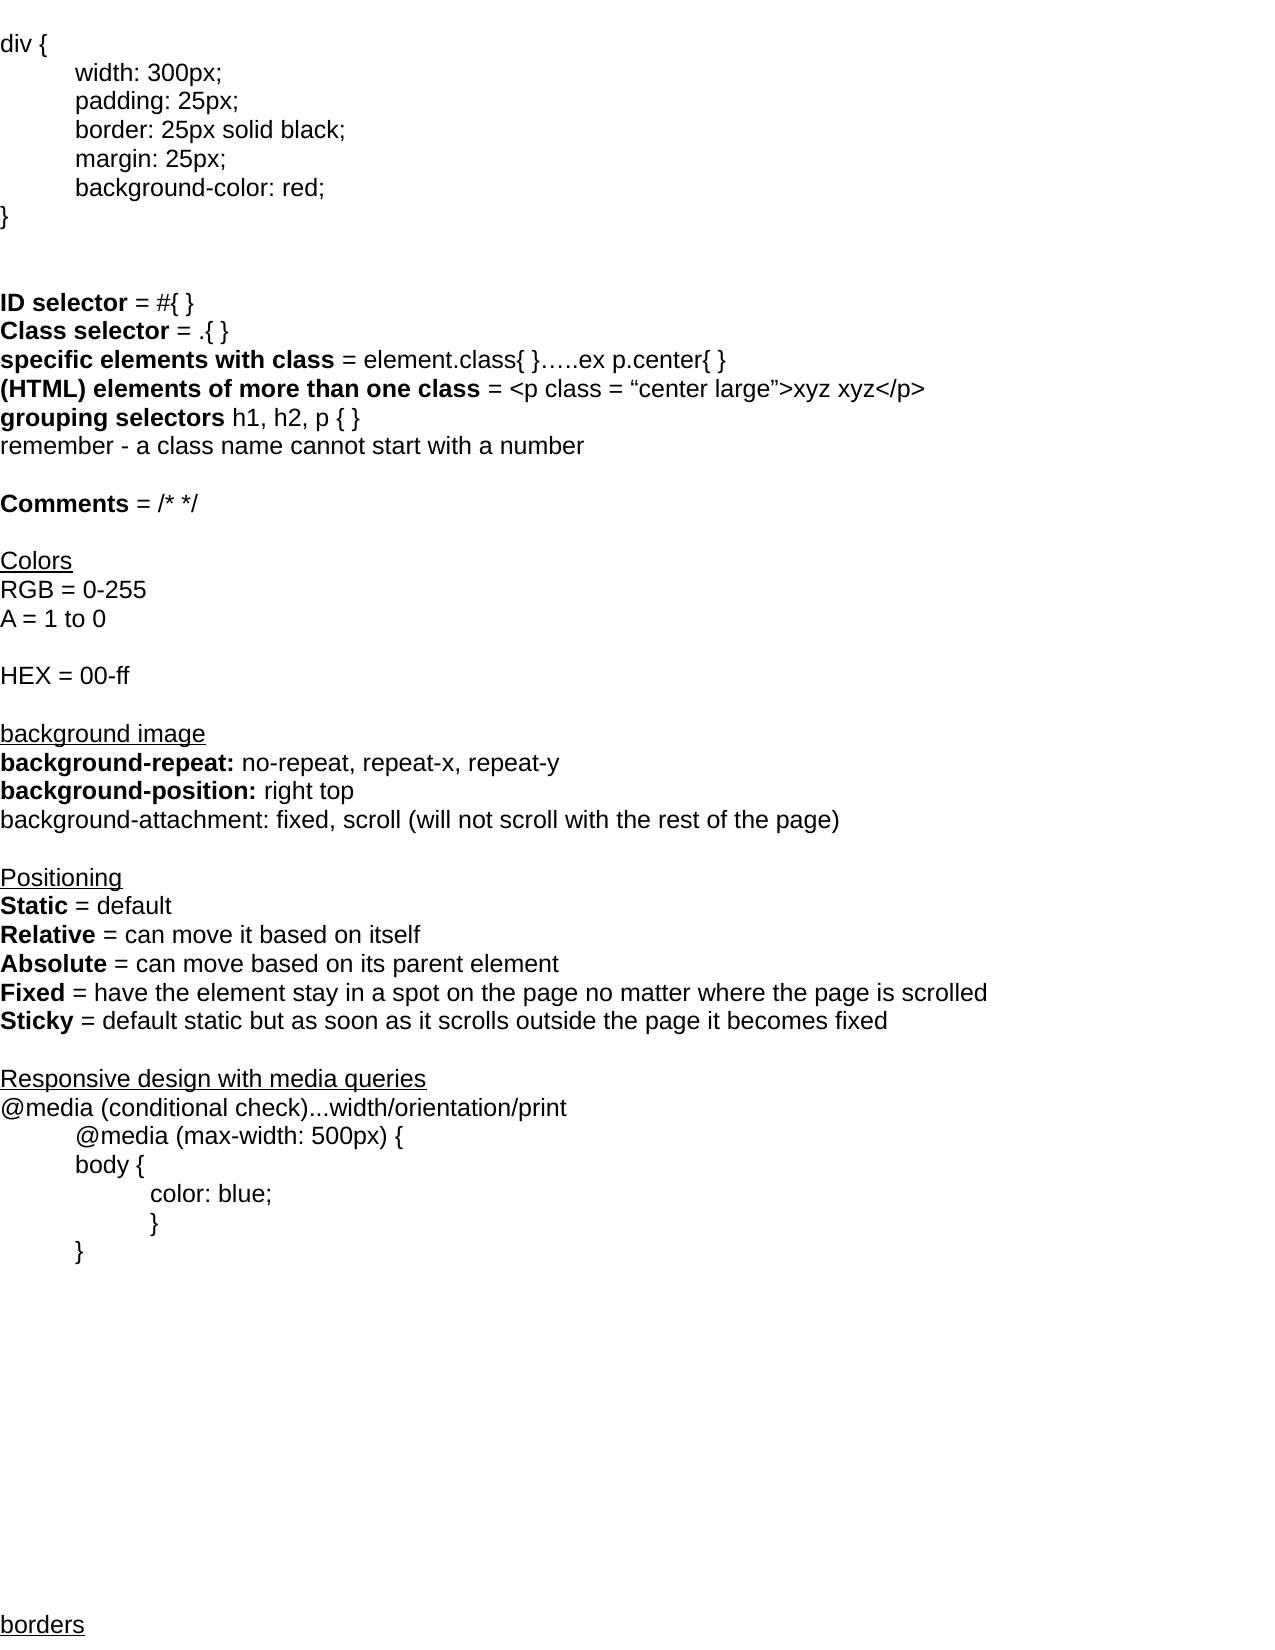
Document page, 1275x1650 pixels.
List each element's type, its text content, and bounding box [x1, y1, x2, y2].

text background-repeat: no-repeat, repeat-x, repeat-y [0, 747, 1275, 776]
text @media (conditional check)...width/orientation/print [0, 1092, 1275, 1121]
text Responsive design with media queries [0, 1064, 1275, 1092]
text color: blue; [0, 1179, 1275, 1207]
text Class selector = .{ } [0, 316, 1275, 345]
text } [0, 1236, 1275, 1265]
text background-color: red; [0, 172, 1275, 201]
text ID selector = #{ } [0, 287, 1275, 316]
text background-attachment: fixed, scroll (will not scroll with the rest of the page) [0, 805, 1275, 834]
text grouping selectors h1, h2, p { } [0, 402, 1275, 431]
text Colors [0, 546, 1275, 575]
text @media (max-width: 500px) { [0, 1121, 1275, 1150]
text Comments = /* */ [0, 489, 1275, 517]
text specific elements with class = element.class{ }…..ex p.center{ } [0, 345, 1275, 374]
text border: 25px solid black; [0, 115, 1275, 144]
text Relative = can move it based on itself [0, 920, 1275, 949]
text RGB = 0-255 [0, 575, 1275, 604]
text margin: 25px; [0, 144, 1275, 172]
text width: 300px; [0, 57, 1275, 86]
text body { [0, 1150, 1275, 1179]
text padding: 25px; [0, 86, 1275, 115]
text remember - a class name cannot start with a number [0, 431, 1275, 460]
text borders [0, 1610, 1275, 1639]
text div { [0, 29, 1275, 57]
text Static = default [0, 891, 1275, 920]
text background-position: right top [0, 776, 1275, 805]
text A = 1 to 0 [0, 604, 1275, 632]
text } [0, 201, 1275, 230]
text (HTML) elements of more than one class = <p class = “center large”>xyz xyz</p> [0, 374, 1275, 402]
text Positioning [0, 862, 1275, 891]
text HEX = 00-ff [0, 661, 1275, 690]
text Absolute = can move based on its parent element [0, 949, 1275, 977]
text background image [0, 719, 1275, 747]
text } [0, 1207, 1275, 1236]
text Fixed = have the element stay in a spot on the page no matter where the page is scrolled [0, 977, 1275, 1006]
text Sticky = default static but as soon as it scrolls outside the page it becomes fixed [0, 1006, 1275, 1035]
